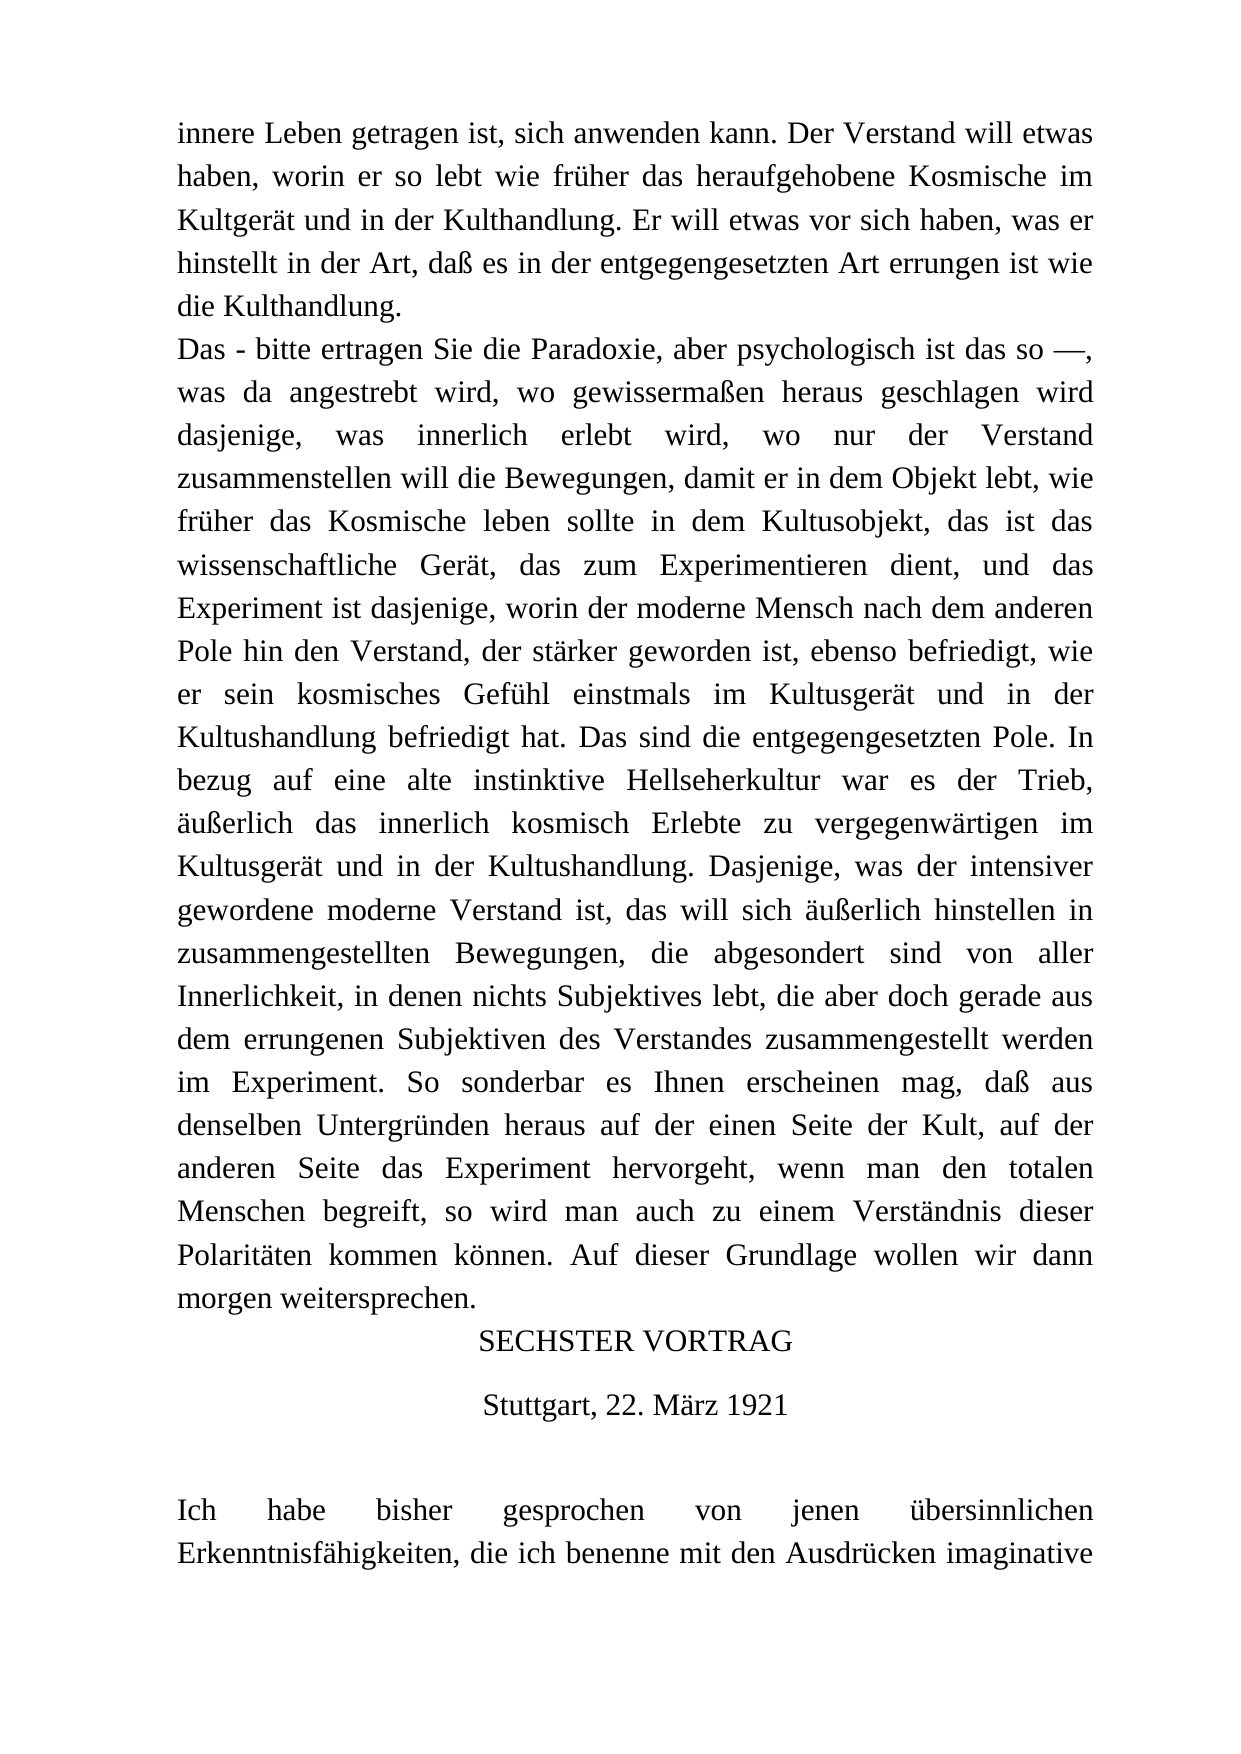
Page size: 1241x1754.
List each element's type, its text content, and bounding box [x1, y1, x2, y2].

text Stuttgart, 22. März 1921 [177, 1386, 1094, 1422]
subtitle SECHSTER VORTRAG [177, 1322, 1094, 1358]
text Ich habe bisher gesprochen von jenen übersinnlichen Erkenntnisfähigkeiten, die ich benenne mit den Ausdrücken imaginative [177, 1492, 1094, 1571]
text Das - bitte ertragen Sie die Paradoxie, aber psychologisch ist das so —, was da angestrebt wird, wo gewissermaßen heraus geschlagen wird dasjenige, was innerlich erlebt wird, wo nur der Verstand zusammenstellen will die Bewegungen, damit er in dem Objekt lebt, wie früher das Kosmische leben sollte in dem Kultusobjekt, das ist das wissenschaftliche Gerät, das zum Experimentieren dient, und das Experiment ist dasjenige, worin der moderne Mensch nach dem anderen Pole hin den Verstand, der stärker geworden ist, ebenso befriedigt, wie er sein kosmisches Gefühl einstmals im Kultusgerät und in der Kultushandlung befriedigt hat. Das sind die entgegengesetzten Pole. In bezug auf eine alte instinktive Hellseherkultur war es der Trieb, äußerlich das innerlich kosmisch Erlebte zu vergegenwärtigen im Kultusgerät und in der Kultushandlung. Dasjenige, was der intensiver gewordene moderne Verstand ist, das will sich äußerlich hinstellen in zusammengestellten Bewegungen, die abgesondert sind von aller Innerlichkeit, in denen nichts Subjektives lebt, die aber doch gerade aus dem errungenen Subjektiven des Verstandes zusammengestellt werden im Experiment. So sonderbar es Ihnen erscheinen mag, daß aus denselben Untergründen heraus auf der einen Seite der Kult, auf der anderen Seite das Experiment hervorgeht, wenn man den totalen Menschen begreift, so wird man auch zu einem Verständnis dieser Polaritäten kommen können. Auf dieser Grundlage wollen wir dann morgen weitersprechen. [177, 330, 1094, 1315]
text innere Leben getragen ist, sich anwenden kann. Der Verstand will etwas haben, worin er so lebt wie früher das heraufgehobene Kosmische im Kultgerät und in der Kulthandlung. Er will etwas vor sich haben, was er hinstellt in der Art, daß es in der entgegengesetzten Art errungen ist wie die Kulthandlung. [177, 114, 1094, 323]
